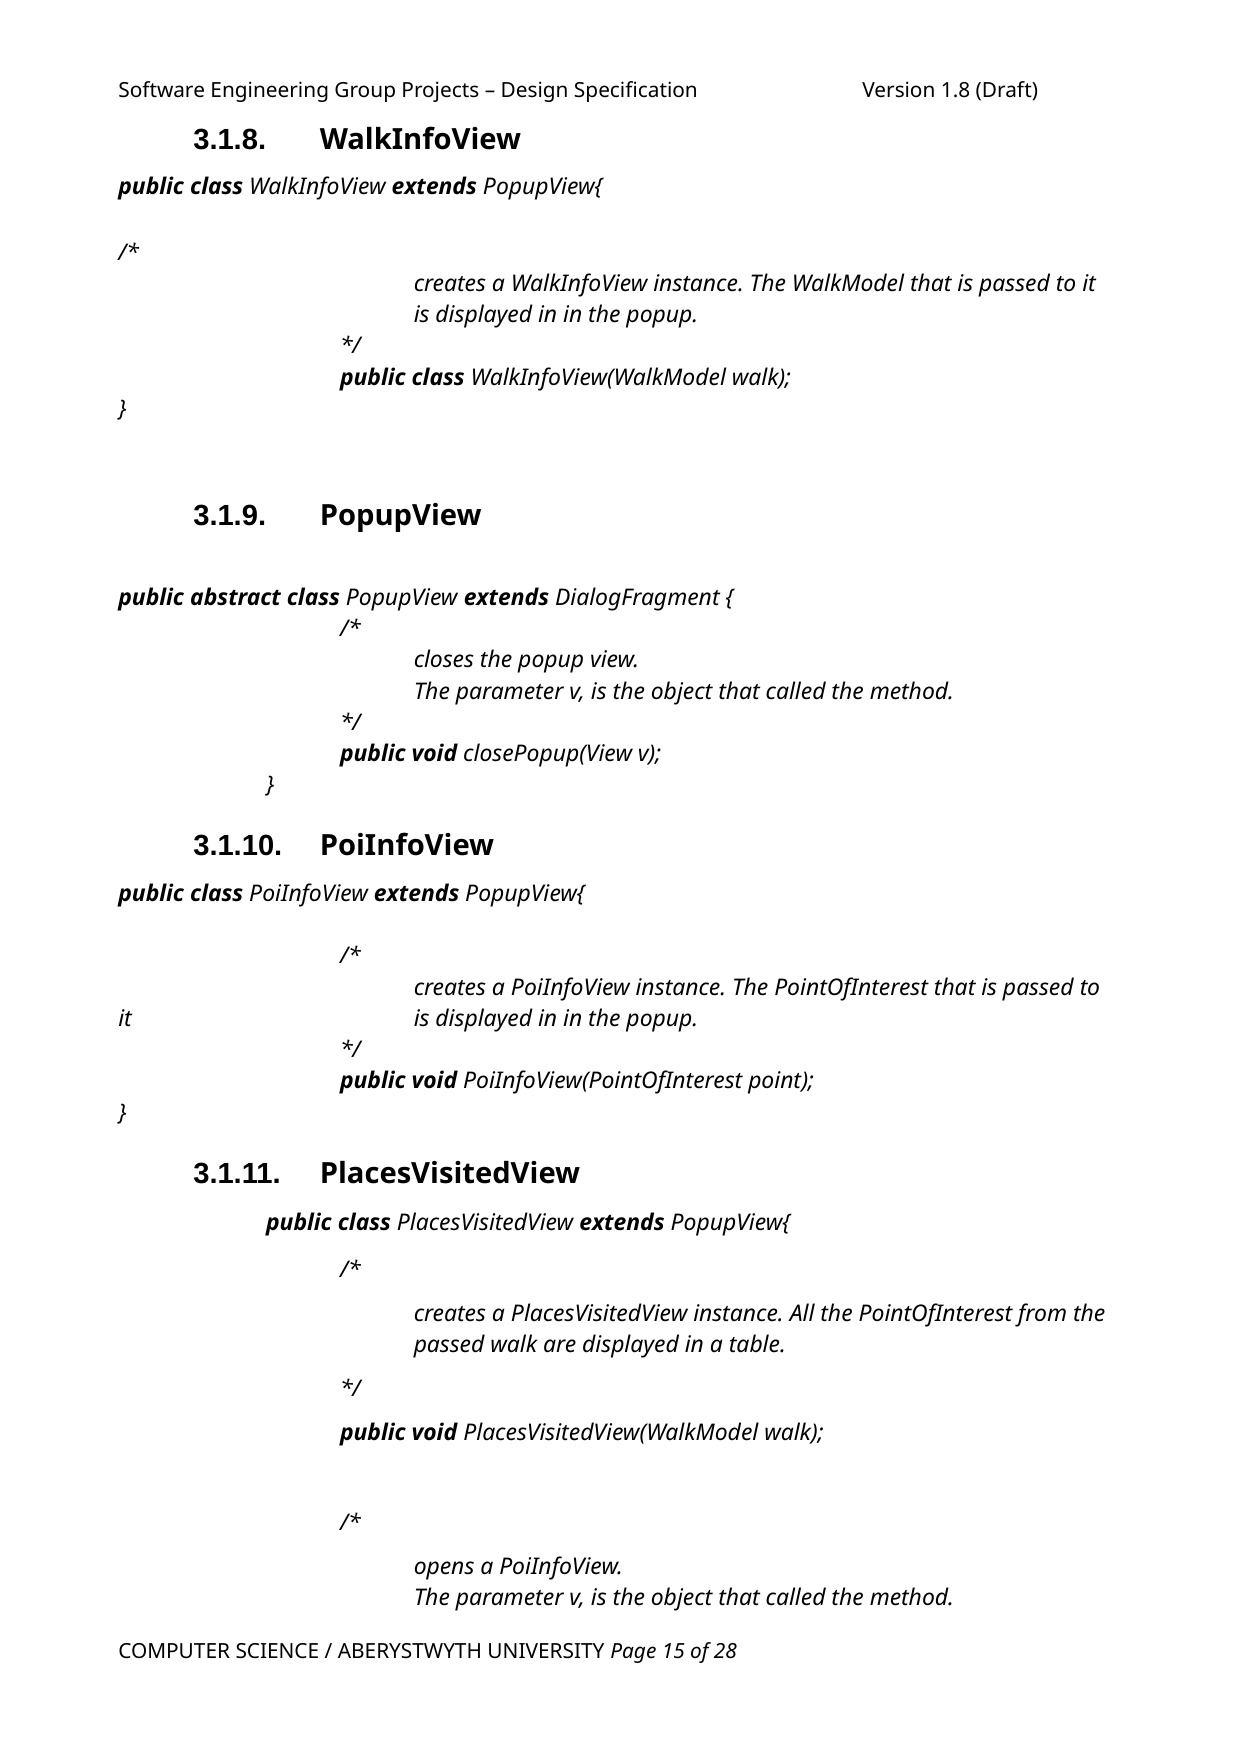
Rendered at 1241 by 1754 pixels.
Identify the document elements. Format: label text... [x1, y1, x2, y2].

text public class WalkInfoView extends PopupView{ [118, 170, 1122, 202]
text public class PoiInfoView extends PopupView{ [118, 877, 1122, 908]
text /* [118, 1506, 1122, 1537]
text /* [118, 612, 1122, 643]
text creates a PoiInfoView instance. The PointOfInterest that is passed to it is displayed in in the popup. [118, 971, 1122, 1033]
subtitle PopupView [193, 495, 1122, 534]
text /* [118, 236, 1122, 267]
text public class PlacesVisitedView extends PopupView{ [118, 1204, 1122, 1238]
text /* [118, 939, 1122, 971]
text The parameter v, is the object that called the method. [118, 675, 1122, 706]
text } [118, 392, 1122, 423]
text /* [118, 1251, 1122, 1285]
text public class WalkInfoView(WalkModel walk); [118, 361, 1122, 392]
text */ [118, 329, 1122, 361]
text */ [118, 1372, 1122, 1403]
text */ [118, 1033, 1122, 1064]
text } [118, 768, 1122, 800]
text public void PoiInfoView(PointOfInterest point); [118, 1064, 1122, 1096]
text public void PlacesVisitedView(WalkModel walk); [118, 1416, 1122, 1447]
subtitle PlacesVisitedView [193, 1152, 1122, 1192]
text closes the popup view. [118, 643, 1122, 675]
text creates a PlacesVisitedView instance. All the PointOfInterest from the passed walk are displayed in a table. [118, 1297, 1122, 1360]
text } [118, 1096, 1122, 1127]
text public abstract class PopupView extends DialogFragment { [118, 581, 1122, 612]
subtitle WalkInfoView [193, 118, 1122, 158]
text opens a PoiInfoView. [118, 1550, 1122, 1581]
subtitle PoiInfoView [193, 825, 1122, 864]
text */ [118, 706, 1122, 737]
text The parameter v, is the object that called the method. [118, 1581, 1122, 1612]
text public void closePopup(View v); [118, 737, 1122, 768]
text creates a WalkInfoView instance. The WalkModel that is passed to it is displayed in in the popup. [118, 267, 1122, 329]
